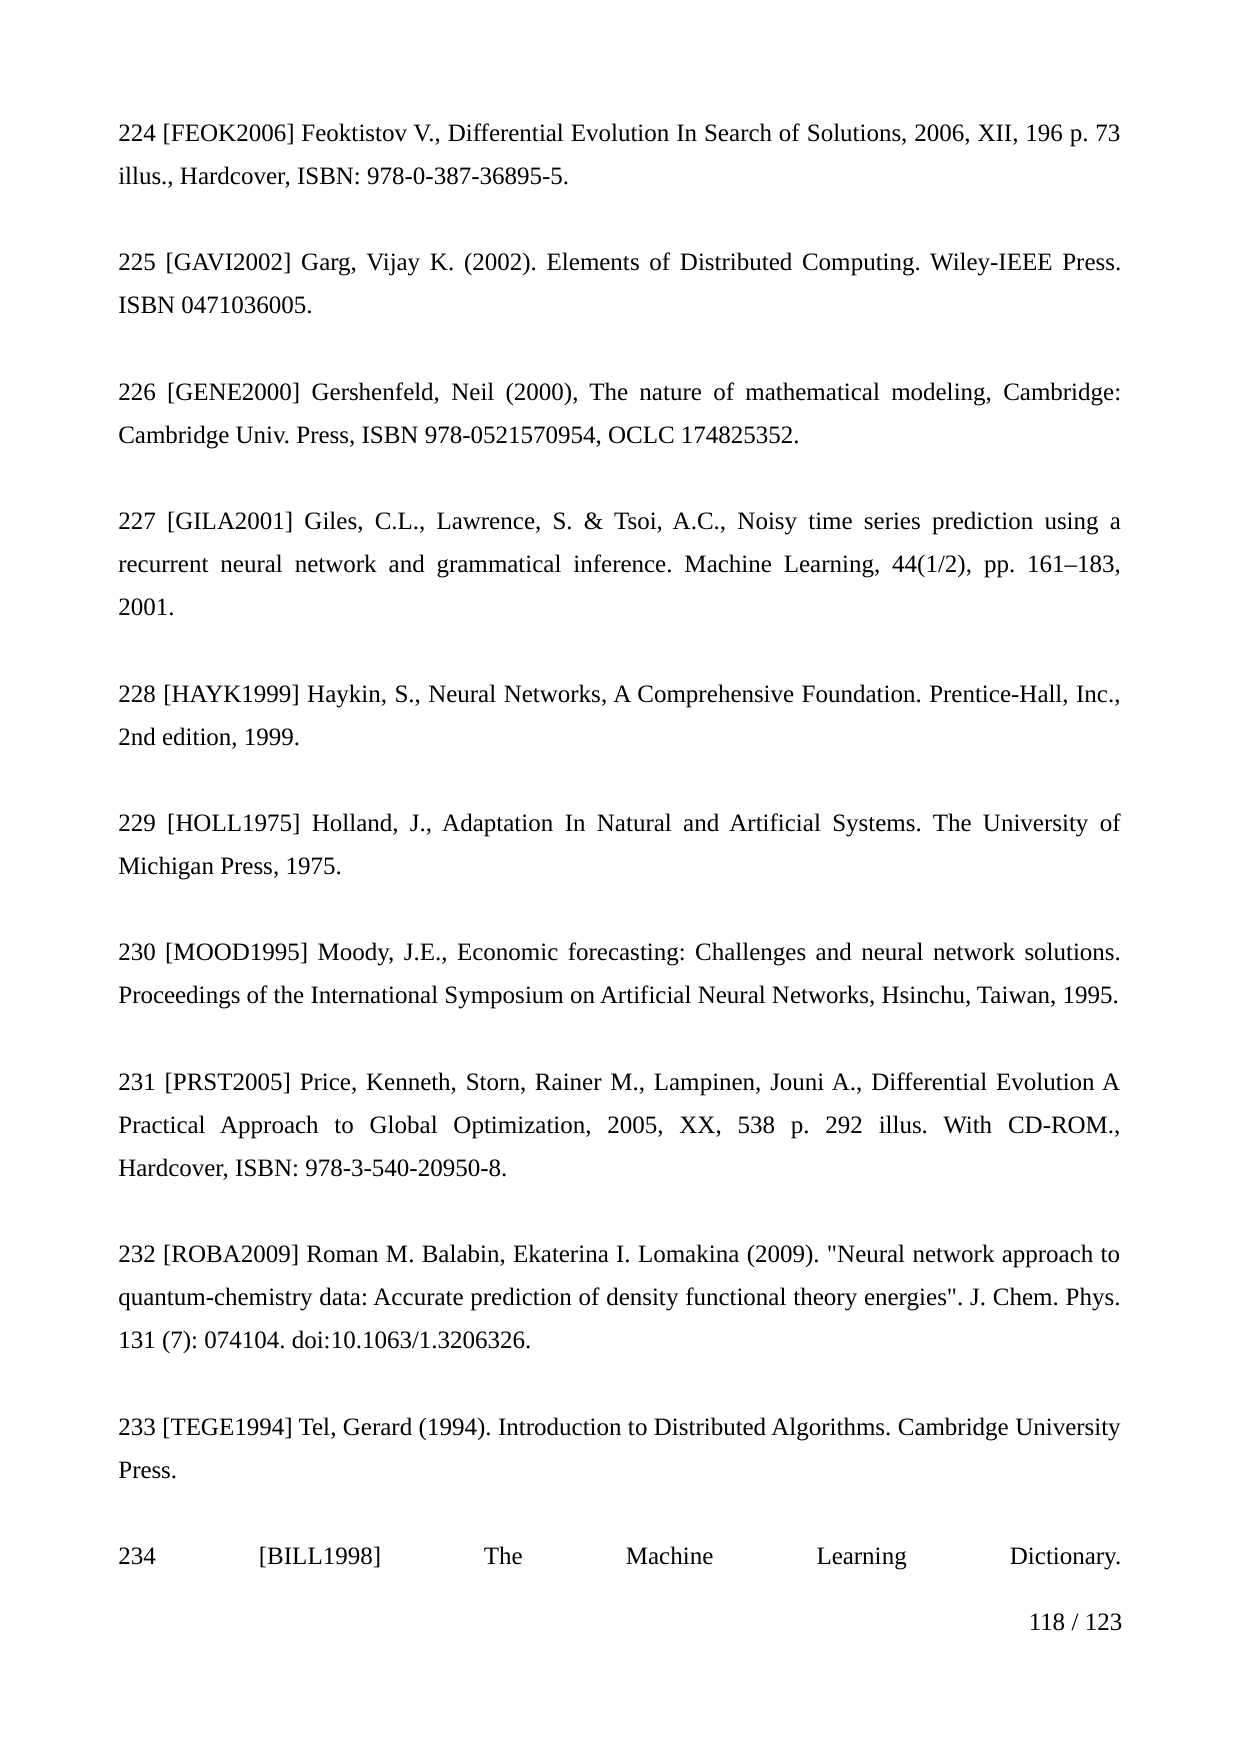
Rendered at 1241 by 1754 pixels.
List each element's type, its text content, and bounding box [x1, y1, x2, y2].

text 229 [HOLL1975] Holland, J., Adaptation In Natural and Artificial Systems. The University of Michigan Press, 1975. [118, 808, 1122, 880]
text 231 [PRST2005] Price, Kenneth, Storn, Rainer M., Lampinen, Jouni A., Differential Evolution A Practical Approach to Global Optimization, 2005, XX, 538 p. 292 illus. With CD-ROM., Hardcover, ISBN: 978-3-540-20950-8. [118, 1067, 1122, 1182]
text 225 [GAVI2002] Garg, Vijay K. (2002). Elements of Distributed Computing. Wiley-IEEE Press. ISBN 0471036005. [118, 247, 1122, 319]
text 227 [GILA2001] Giles, C.L., Lawrence, S. & Tsoi, A.C., Noisy time series prediction using a recurrent neural network and grammatical inference. Machine Learning, 44(1/2), pp. 161–183, 2001. [118, 506, 1122, 621]
text 233 [TEGE1994] Tel, Gerard (1994). Introduction to Distributed Algorithms. Cambridge University Press. [118, 1412, 1122, 1484]
text 228 [HAYK1999] Haykin, S., Neural Networks, A Comprehensive Foundation. Prentice-Hall, Inc., 2nd edition, 1999. [118, 679, 1122, 751]
text 224 [FEOK2006] Feoktistov V., Differential Evolution In Search of Solutions, 2006, XII, 196 p. 73 illus., Hardcover, ISBN: 978-0-387-36895-5. [118, 118, 1122, 190]
text 226 [GENE2000] Gershenfeld, Neil (2000), The nature of mathematical modeling, Cambridge: Cambridge Univ. Press, ISBN 978-0521570954, OCLC 174825352. [118, 377, 1122, 449]
text 232 [ROBA2009] Roman M. Balabin, Ekaterina I. Lomakina (2009). "Neural network approach to quantum-chemistry data: Accurate prediction of density functional theory energies". J. Chem. Phys. 131 (7): 074104. doi:10.1063/1.3206326. [118, 1239, 1122, 1354]
text 234 [BILL1998] The Machine Learning Dictionary. [118, 1541, 1122, 1570]
text 230 [MOOD1995] Moody, J.E., Economic forecasting: Challenges and neural network solutions. Proceedings of the International Symposium on Artificial Neural Networks, Hsinchu, Taiwan, 1995. [118, 937, 1122, 1009]
